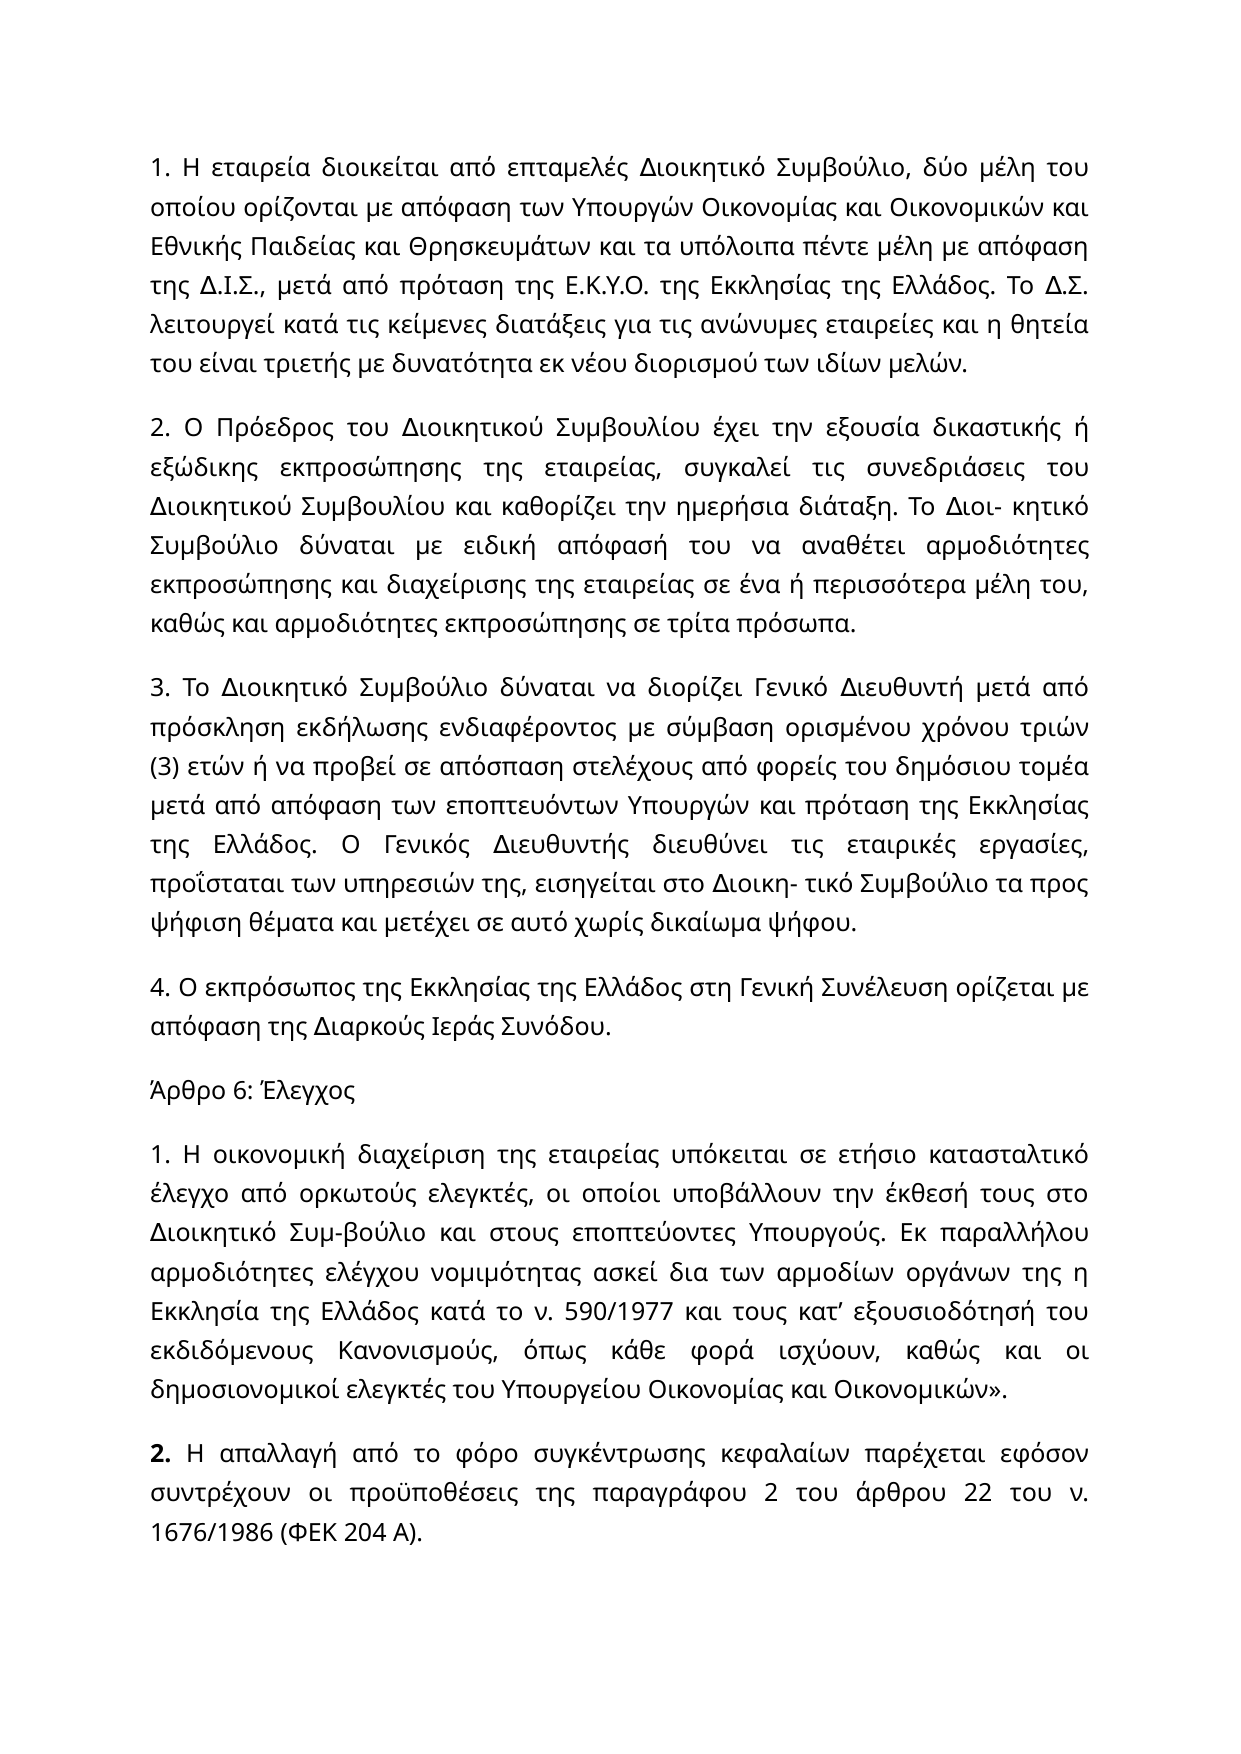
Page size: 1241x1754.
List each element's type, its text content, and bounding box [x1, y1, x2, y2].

text 1. Η οικονοµική διαχείριση της εταιρείας υπόκειται σε ετήσιο κατασταλτικό έλεγχο από ορκωτούς ελεγκτές, οι οποίοι υποβάλλουν την έκθεσή τους στο ∆ιοικητικό Συµ-βούλιο και στους εποπτεύοντες Υπουργούς. Εκ παραλλήλου αρµοδιότητες ελέγχου νοµιµότητας ασκεί δια των αρµοδίων οργάνων της η Εκκλησία της Ελλάδος κατά το ν. 590/1977 και τους κατ’ εξουσιοδότησή του εκδιδόµενους Κανονισµούς, όπως κάθε φορά ισχύουν, καθώς και οι δηµοσιονοµικοί ελεγκτές του Υπουργείου Οικονοµίας και Οικονοµικών». [150, 1137, 1090, 1406]
text 4. Ο εκπρόσωπος της Εκκλησίας της Ελλάδος στη Γενική Συνέλευση ορίζεται µε απόφαση της ∆ιαρκούς Ιεράς Συνόδου. [150, 969, 1090, 1042]
text 2. Ο Πρόεδρος του ∆ιοικητικού Συµβουλίου έχει την εξουσία δικαστικής ή εξώδικης εκπροσώπησης της εταιρείας, συγκαλεί τις συνεδριάσεις του ∆ιοικητικού Συµβουλίου και καθορίζει την ηµερήσια διάταξη. Το ∆ιοι- κητικό Συµβούλιο δύναται µε ειδική απόφασή του να αναθέτει αρµοδιότητες εκπροσώπησης και διαχείρισης της εταιρείας σε ένα ή περισσότερα µέλη του, καθώς και αρµοδιότητες εκπροσώπησης σε τρίτα πρόσωπα. [150, 410, 1090, 640]
text 1. Η εταιρεία διοικείται από επταµελές ∆ιοικητικό Συµβούλιο, δύο µέλη του οποίου ορίζονται µε απόφαση των Υπουργών Οικονοµίας και Οικονοµικών και Εθνικής Παιδείας και Θρησκευµάτων και τα υπόλοιπα πέντε µέλη µε απόφαση της ∆.Ι.Σ., µετά από πρόταση της Ε.Κ.Υ.Ο. της Εκκλησίας της Ελλάδος. Το ∆.Σ. λειτουργεί κατά τις κείµενες διατάξεις για τις ανώνυµες εταιρείες και η θητεία του είναι τριετής µε δυνατότητα εκ νέου διορισµού των ιδίων µελών. [150, 150, 1090, 380]
text 2. Η απαλλαγή από το φόρο συγκέντρωσης κεφαλαίων παρέχεται εφόσον συντρέχουν οι προϋποθέσεις της παραγράφου 2 του άρθρου 22 του ν. 1676/1986 (ΦΕΚ 204 Α). [150, 1436, 1090, 1548]
text 3. Το ∆ιοικητικό Συµβούλιο δύναται να διορίζει Γενικό ∆ιευθυντή µετά από πρόσκληση εκδήλωσης ενδιαφέροντος µε σύµβαση ορισµένου χρόνου τριών (3) ετών ή να προβεί σε απόσπαση στελέχους από φορείς του δηµόσιου τοµέα µετά από απόφαση των εποπτευόντων Υπουργών και πρόταση της Εκκλησίας της Ελλάδος. Ο Γενικός ∆ιευθυντής διευθύνει τις εταιρικές εργασίες, προΐσταται των υπηρεσιών της, εισηγείται στο ∆ιοικη- τικό Συµβούλιο τα προς ψήφιση θέµατα και µετέχει σε αυτό χωρίς δικαίωµα ψήφου. [150, 670, 1090, 939]
text Άρθρο 6: Έλεγχος [150, 1072, 1090, 1107]
